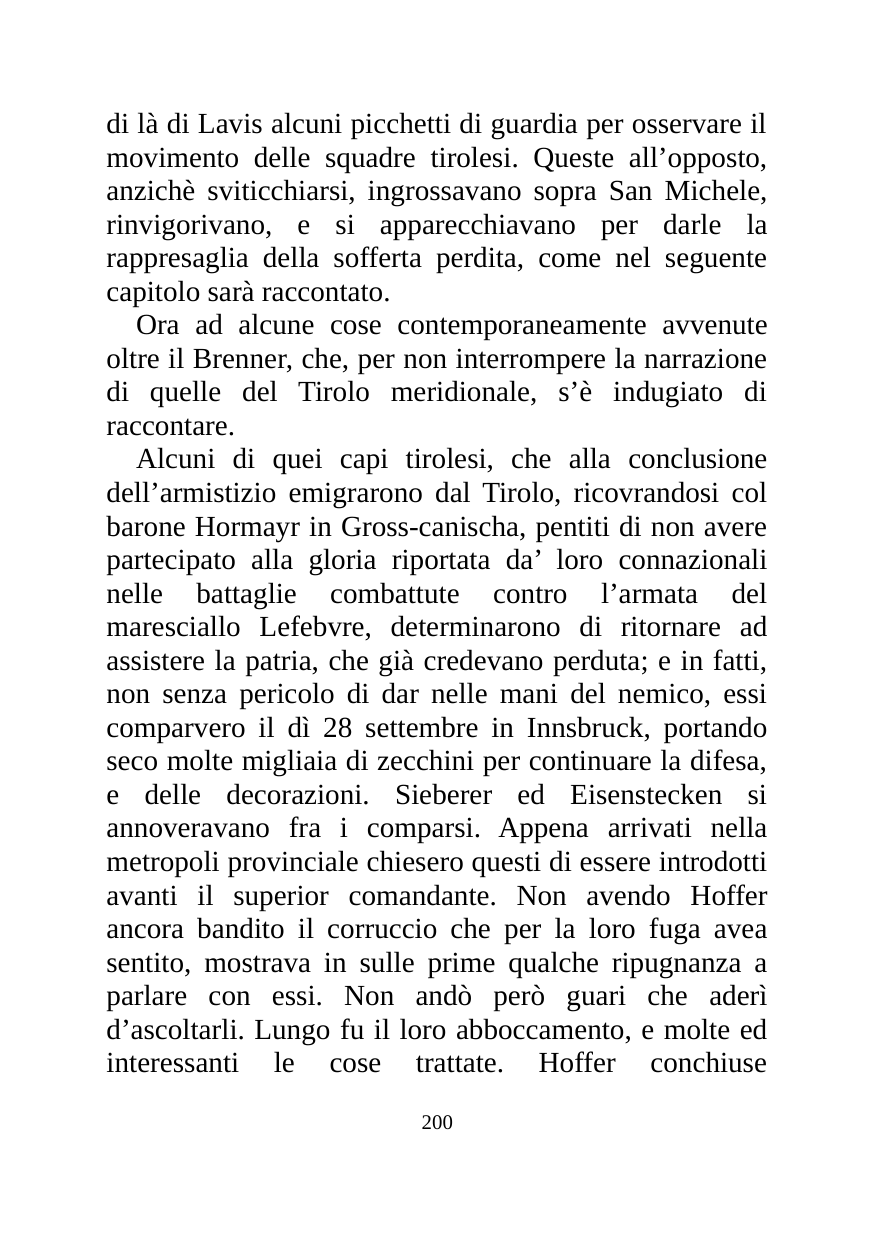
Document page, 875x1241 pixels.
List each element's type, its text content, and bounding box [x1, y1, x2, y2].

text di là di Lavis alcuni picchetti di guardia per osservare il movimento delle squadre tirolesi. Queste all’opposto, anzichè sviticchiarsi, ingrossavano sopra San Michele, rinvigorivano, e si apparecchiavano per darle la rappresaglia della sofferta perdita, come nel seguente capitolo sarà raccontato. [106, 106, 768, 307]
text Ora ad alcune cose contemporaneamente avvenute oltre il Brenner, che, per non interrompere la narrazione di quelle del Tirolo meridionale, s’è indugiato di raccontare. [106, 307, 768, 442]
text Alcuni di quei capi tirolesi, che alla conclusione dell’armistizio emigrarono dal Tirolo, ricovrandosi col barone Hormayr in Gross-canischa, pentiti di non avere partecipato alla gloria riportata da’ loro connazionali nelle battaglie combattute contro l’armata del maresciallo Lefebvre, determinarono di ritornare ad assistere la patria, che già credevano perduta; e in fatti, non senza pericolo di dar nelle mani del nemico, essi comparvero il dì 28 settembre in Innsbruck, portando seco molte migliaia di zecchini per continuare la difesa, e delle decorazioni. Sieberer ed Eisenstecken si annoveravano fra i comparsi. Appena arrivati nella metropoli provinciale chiesero questi di essere introdotti avanti il superior comandante. Non avendo Hoffer ancora bandito il corruccio che per la loro fuga avea sentito, mostrava in sulle prime qualche ripugnanza a parlare con essi. Non andò però guari che aderì d’ascoltarli. Lungo fu il loro abboccamento, e molte ed interessanti le cose trattate. Hoffer conchiuse [106, 442, 768, 1079]
